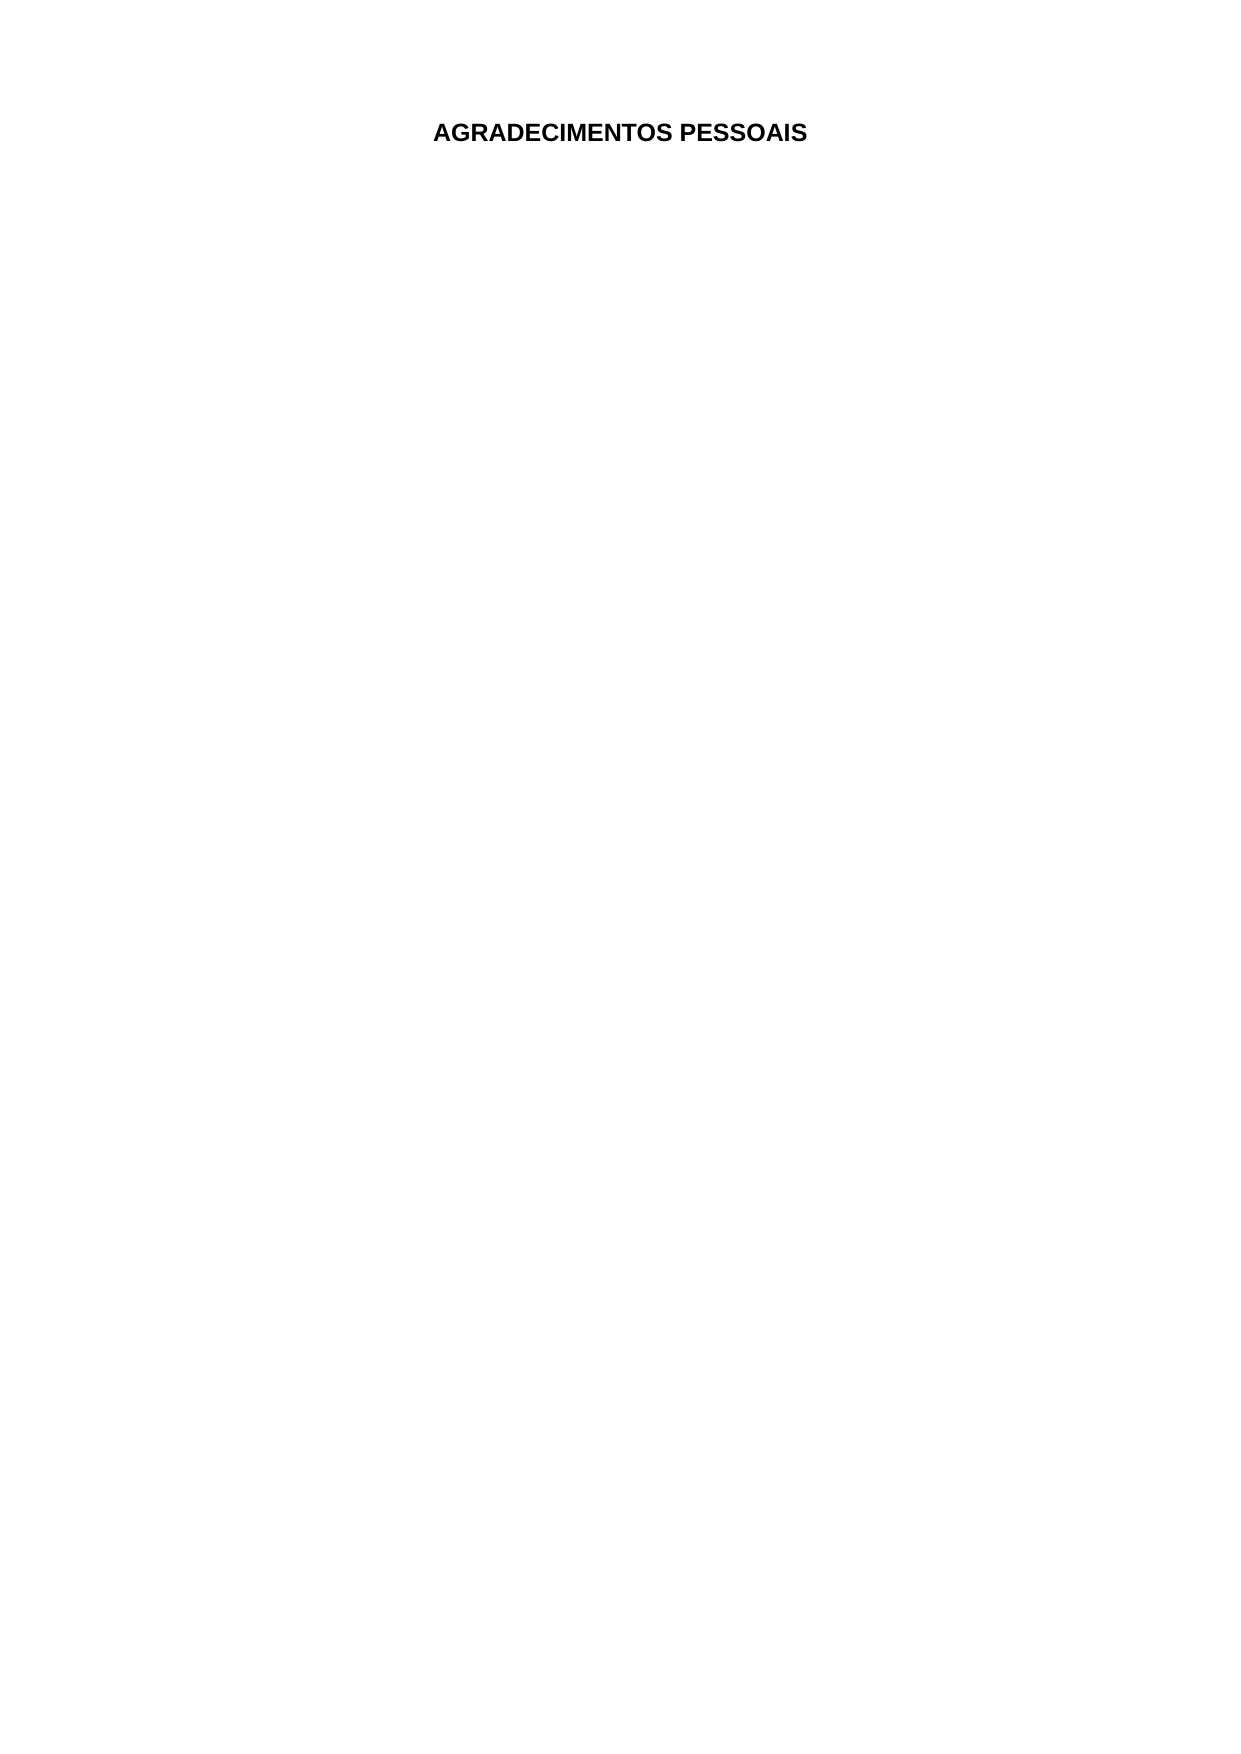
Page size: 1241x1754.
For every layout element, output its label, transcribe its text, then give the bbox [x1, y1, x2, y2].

text AGRADECIMENTOS PESSOAIS [118, 118, 1122, 147]
